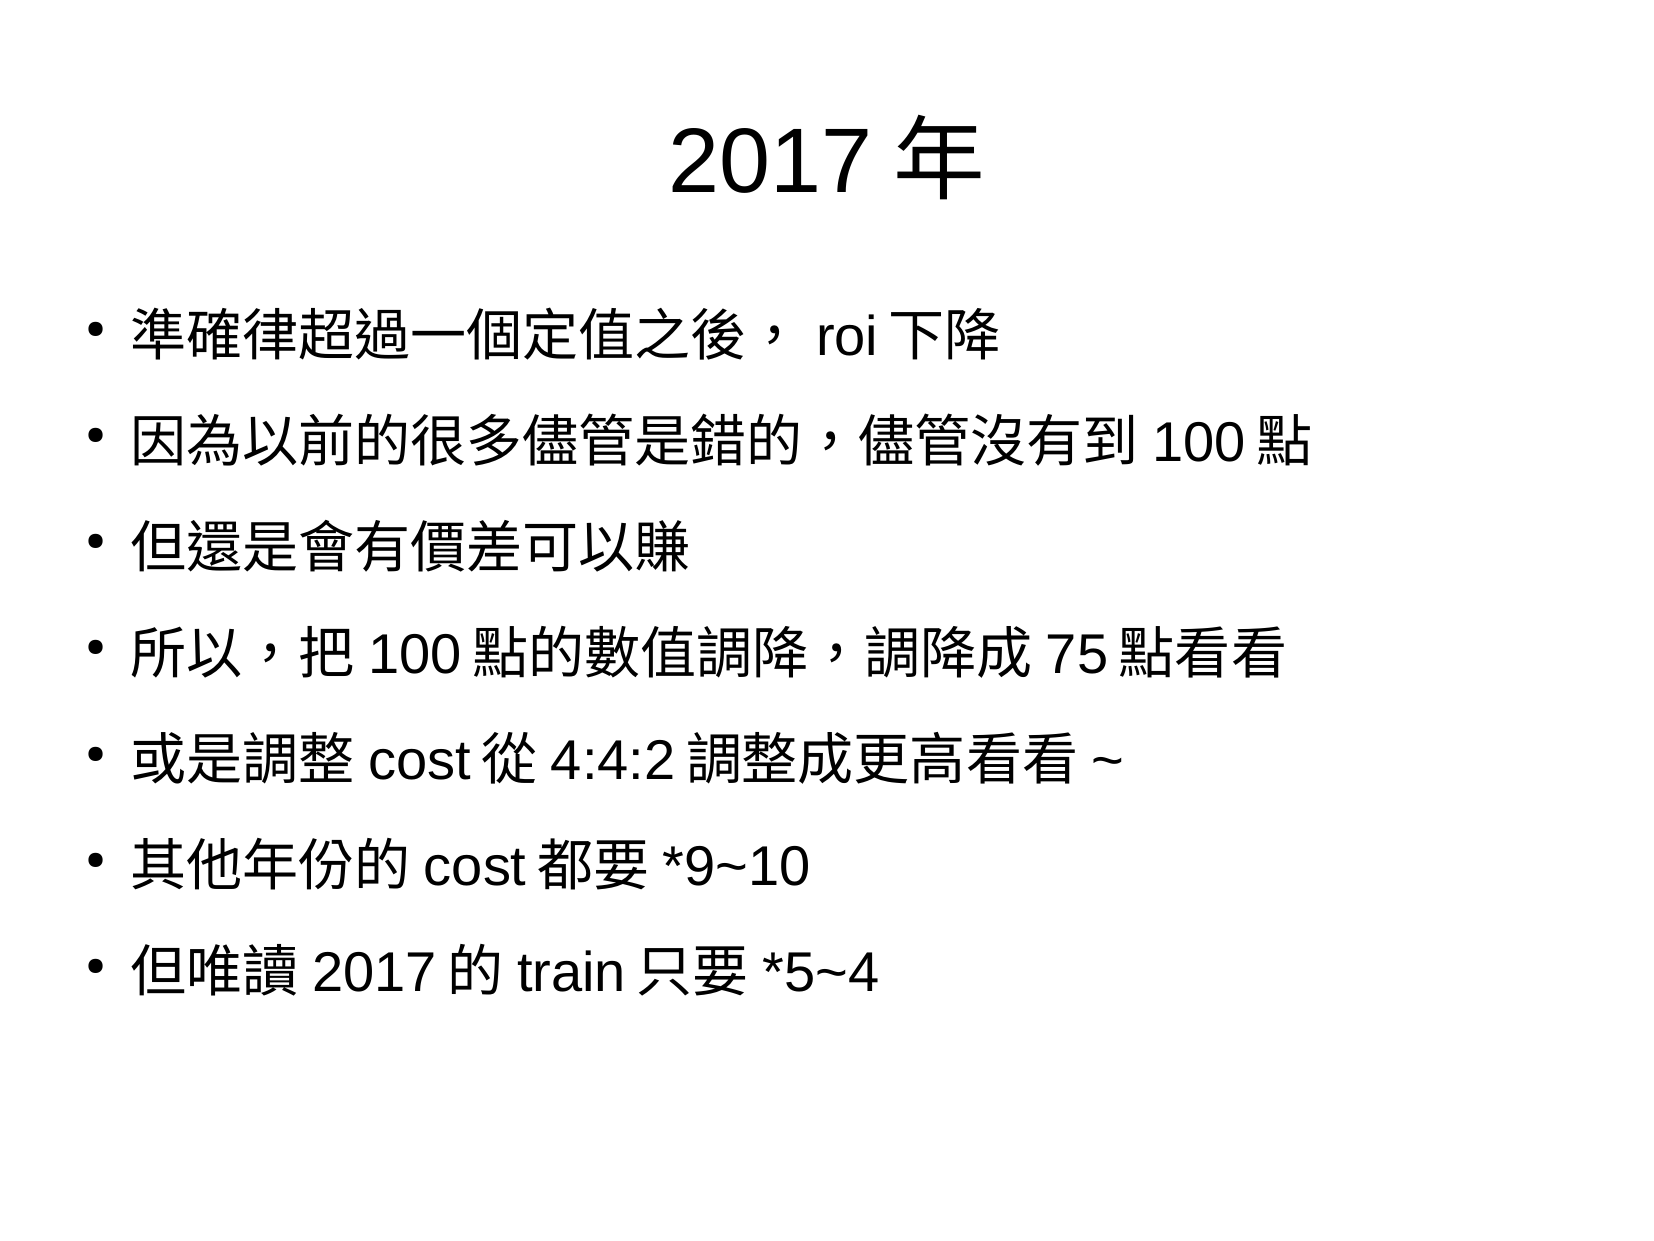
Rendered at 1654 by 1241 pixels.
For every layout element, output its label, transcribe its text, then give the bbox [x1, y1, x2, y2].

title 2017年 [82, 49, 1571, 257]
list 準確律超過一個定值之後，roi下降 因為以前的很多儘管是錯的，儘管沒有到100點 但還是會有價差可以賺 所以，把100點的數值調降，調降成75點看看 或是調整cost從4:4:2調整成更高看看~ 其他年份的cost都要*9~10 但唯讀2017的train只要*5~4 [70, 290, 1559, 1010]
